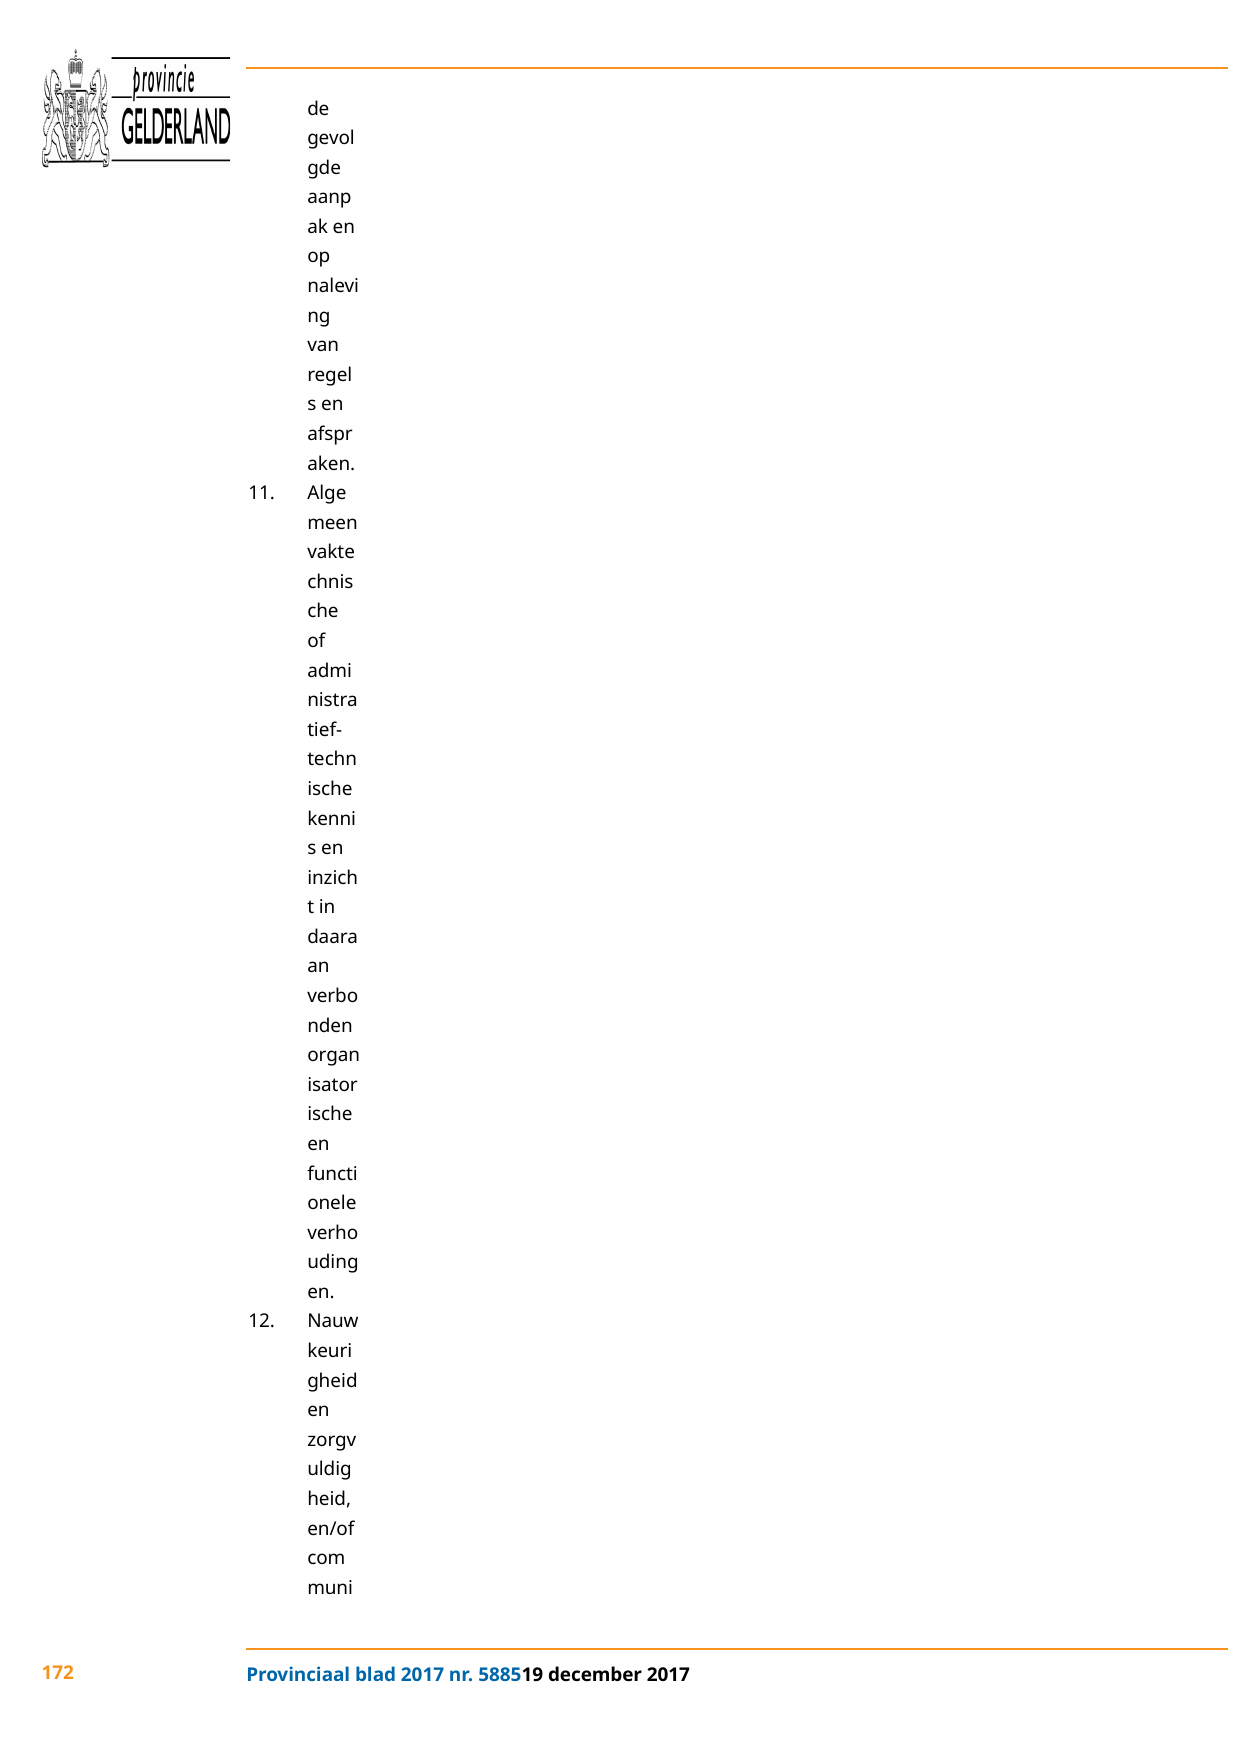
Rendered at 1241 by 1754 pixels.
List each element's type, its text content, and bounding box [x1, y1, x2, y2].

table_cell [1039, 95, 1152, 1600]
table_cell [474, 95, 587, 1600]
picture [41, 47, 231, 172]
table_cell [926, 95, 1038, 1600]
table_cell [813, 95, 926, 1600]
table_cell [361, 95, 474, 1600]
table_cell de gevolgde aanpak en op naleving van regels en afspraken. Algemeen vaktechnische of administratief-technische kennis en inzicht in daaraan verbonden organisatorische en functionele verhoudingen. Nauwkeurigheid en zorgvuldigheid, en/of communi [248, 95, 361, 1600]
table_cell [587, 95, 700, 1600]
table_cell [700, 95, 813, 1600]
